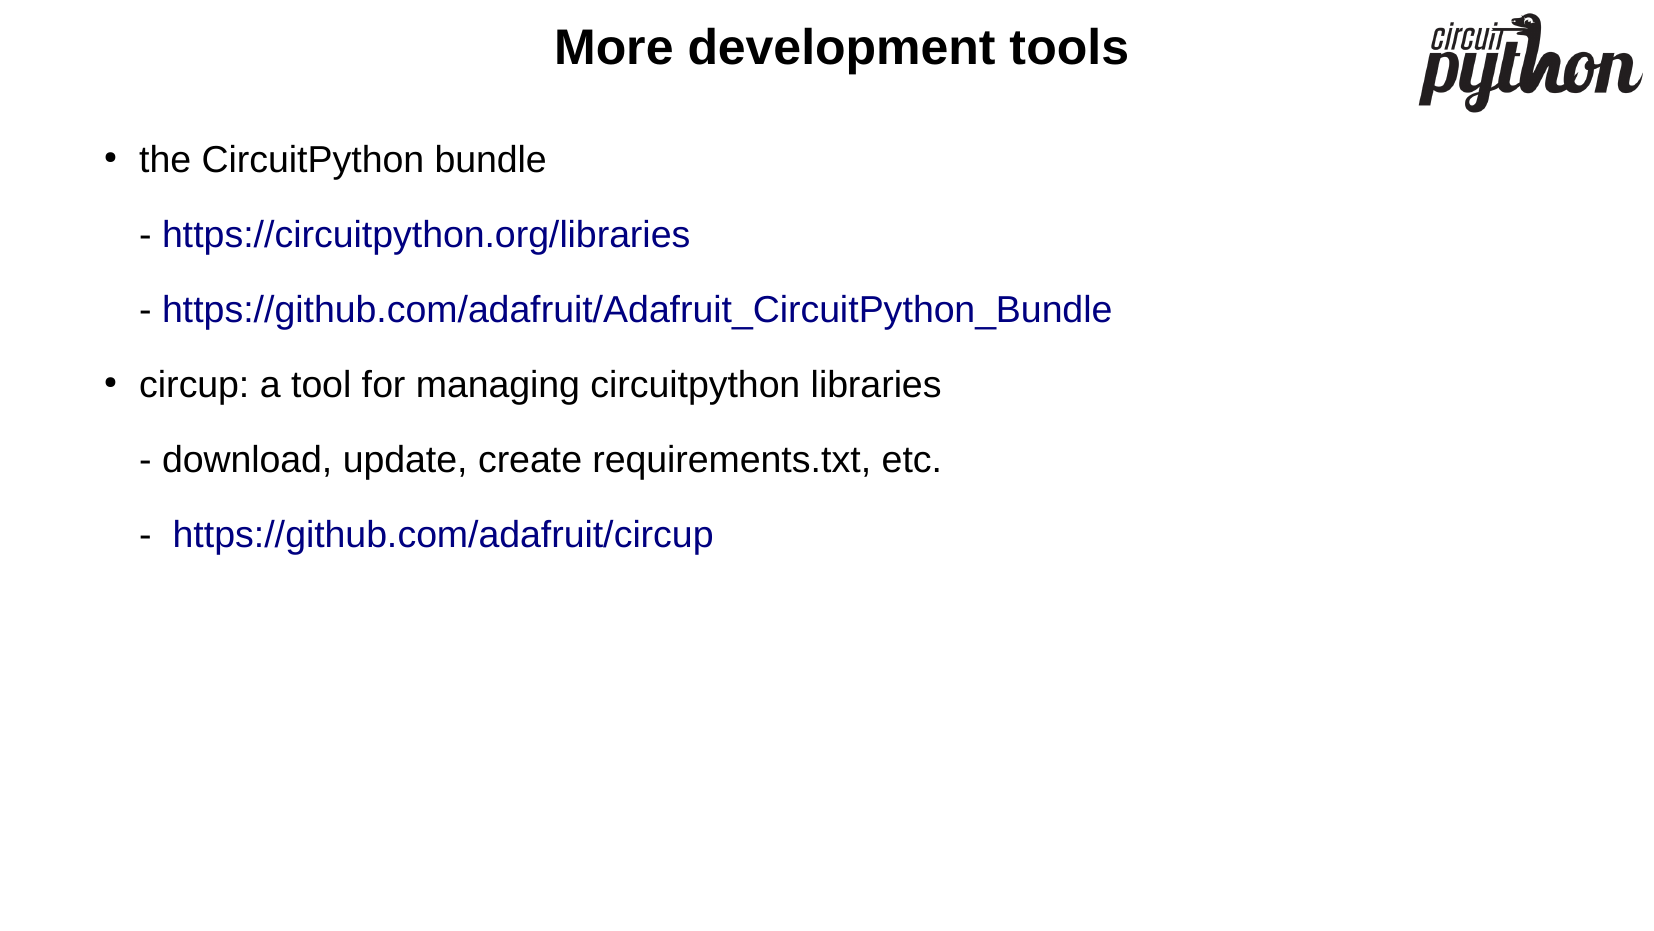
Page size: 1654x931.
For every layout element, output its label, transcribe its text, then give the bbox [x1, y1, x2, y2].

text_box More development tools [503, 12, 1150, 139]
text_box the CircuitPython bundle - https://circuitpython.org/libraries - https://github.com/adafruit/Adafruit_CircuitPython_Bundle circup: a tool for managing circuitpython libraries - download, update, create requirements.txt, etc. - https://github.com/adafruit/circup [88, 130, 1128, 638]
picture [1417, 10, 1643, 114]
